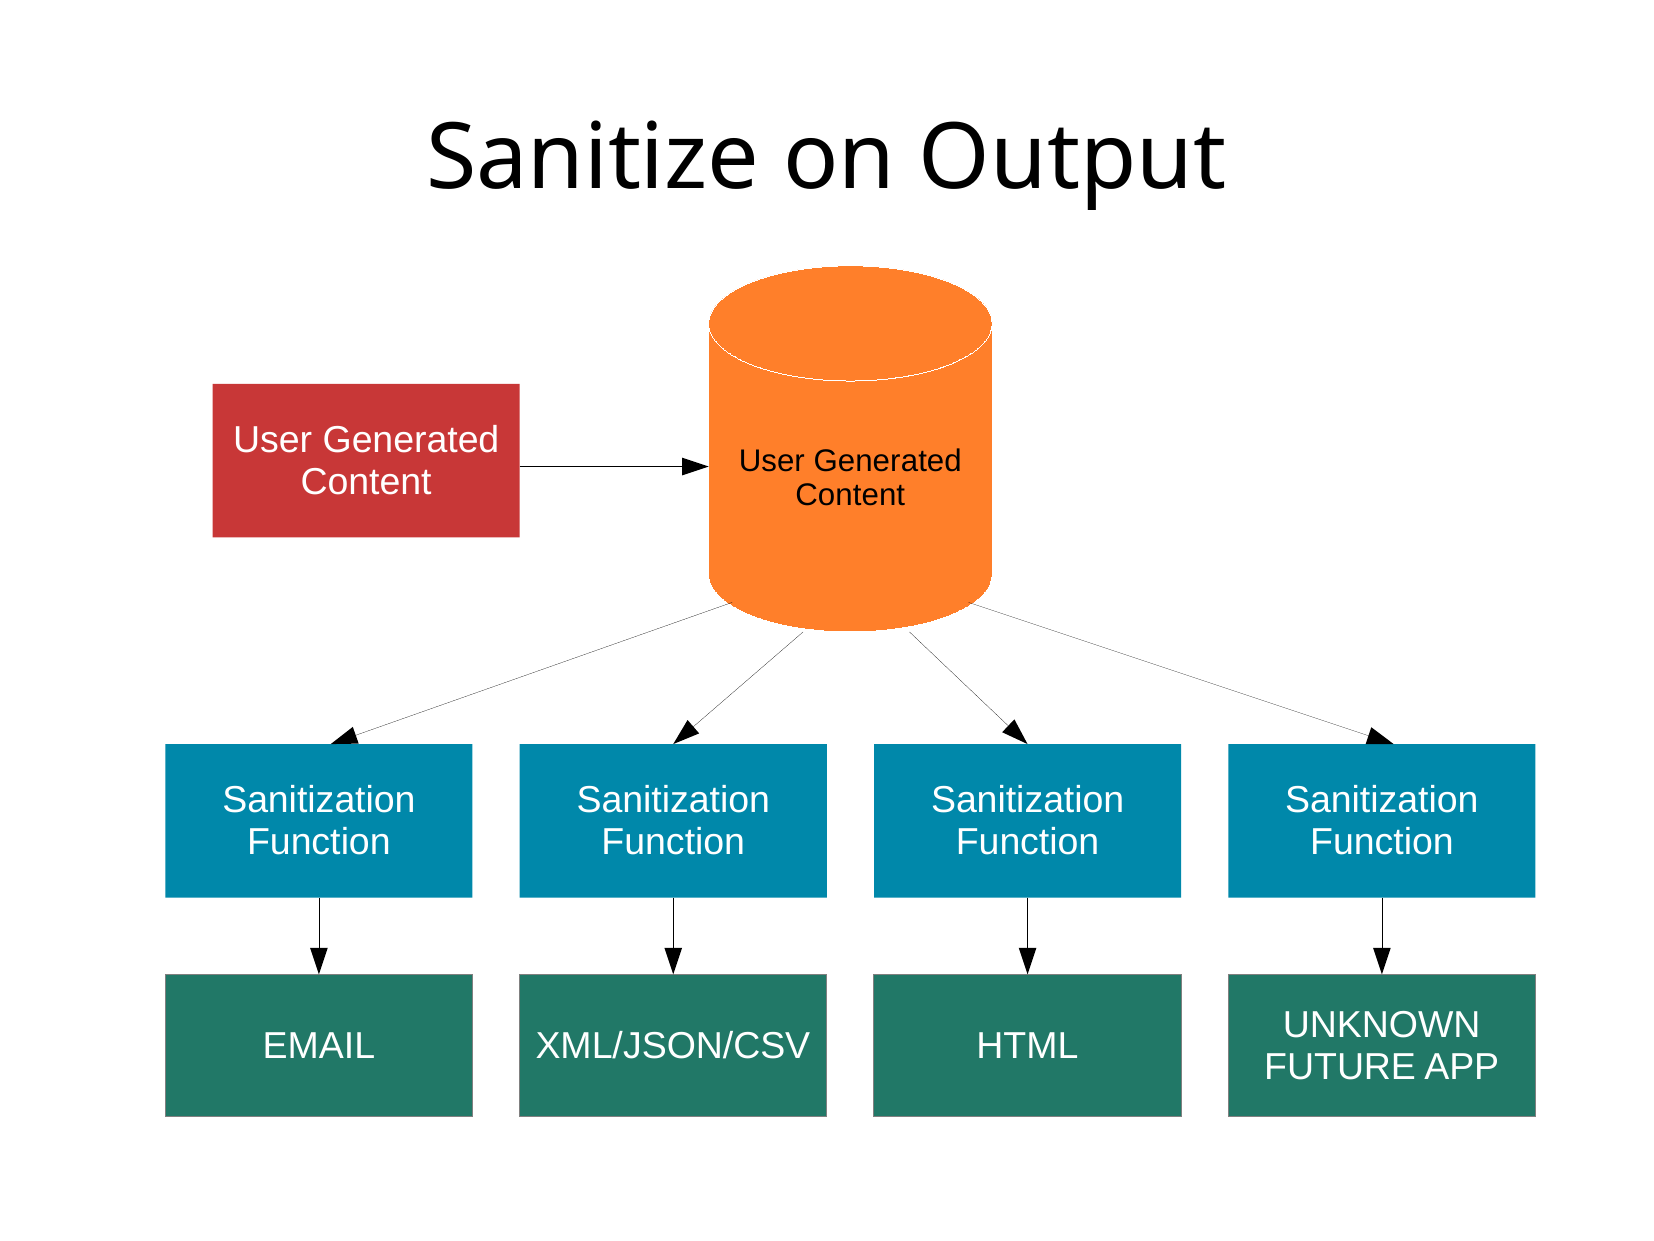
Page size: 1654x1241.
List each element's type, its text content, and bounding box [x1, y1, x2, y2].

text_box Sanitization Function [1228, 744, 1536, 898]
text_box HTML [873, 974, 1182, 1117]
text_box User Generated Content [212, 383, 520, 538]
text_box UNKNOWN FUTURE APP [1228, 974, 1536, 1117]
text_box EMAIL [165, 974, 473, 1117]
text_box XML/JSON/CSV [519, 974, 827, 1117]
text_box User Generated Content [708, 265, 993, 632]
title Sanitize on Output [82, 49, 1571, 257]
text_box Sanitization Function [165, 744, 473, 898]
text_box Sanitization Function [519, 744, 827, 898]
text_box Sanitization Function [874, 744, 1182, 898]
